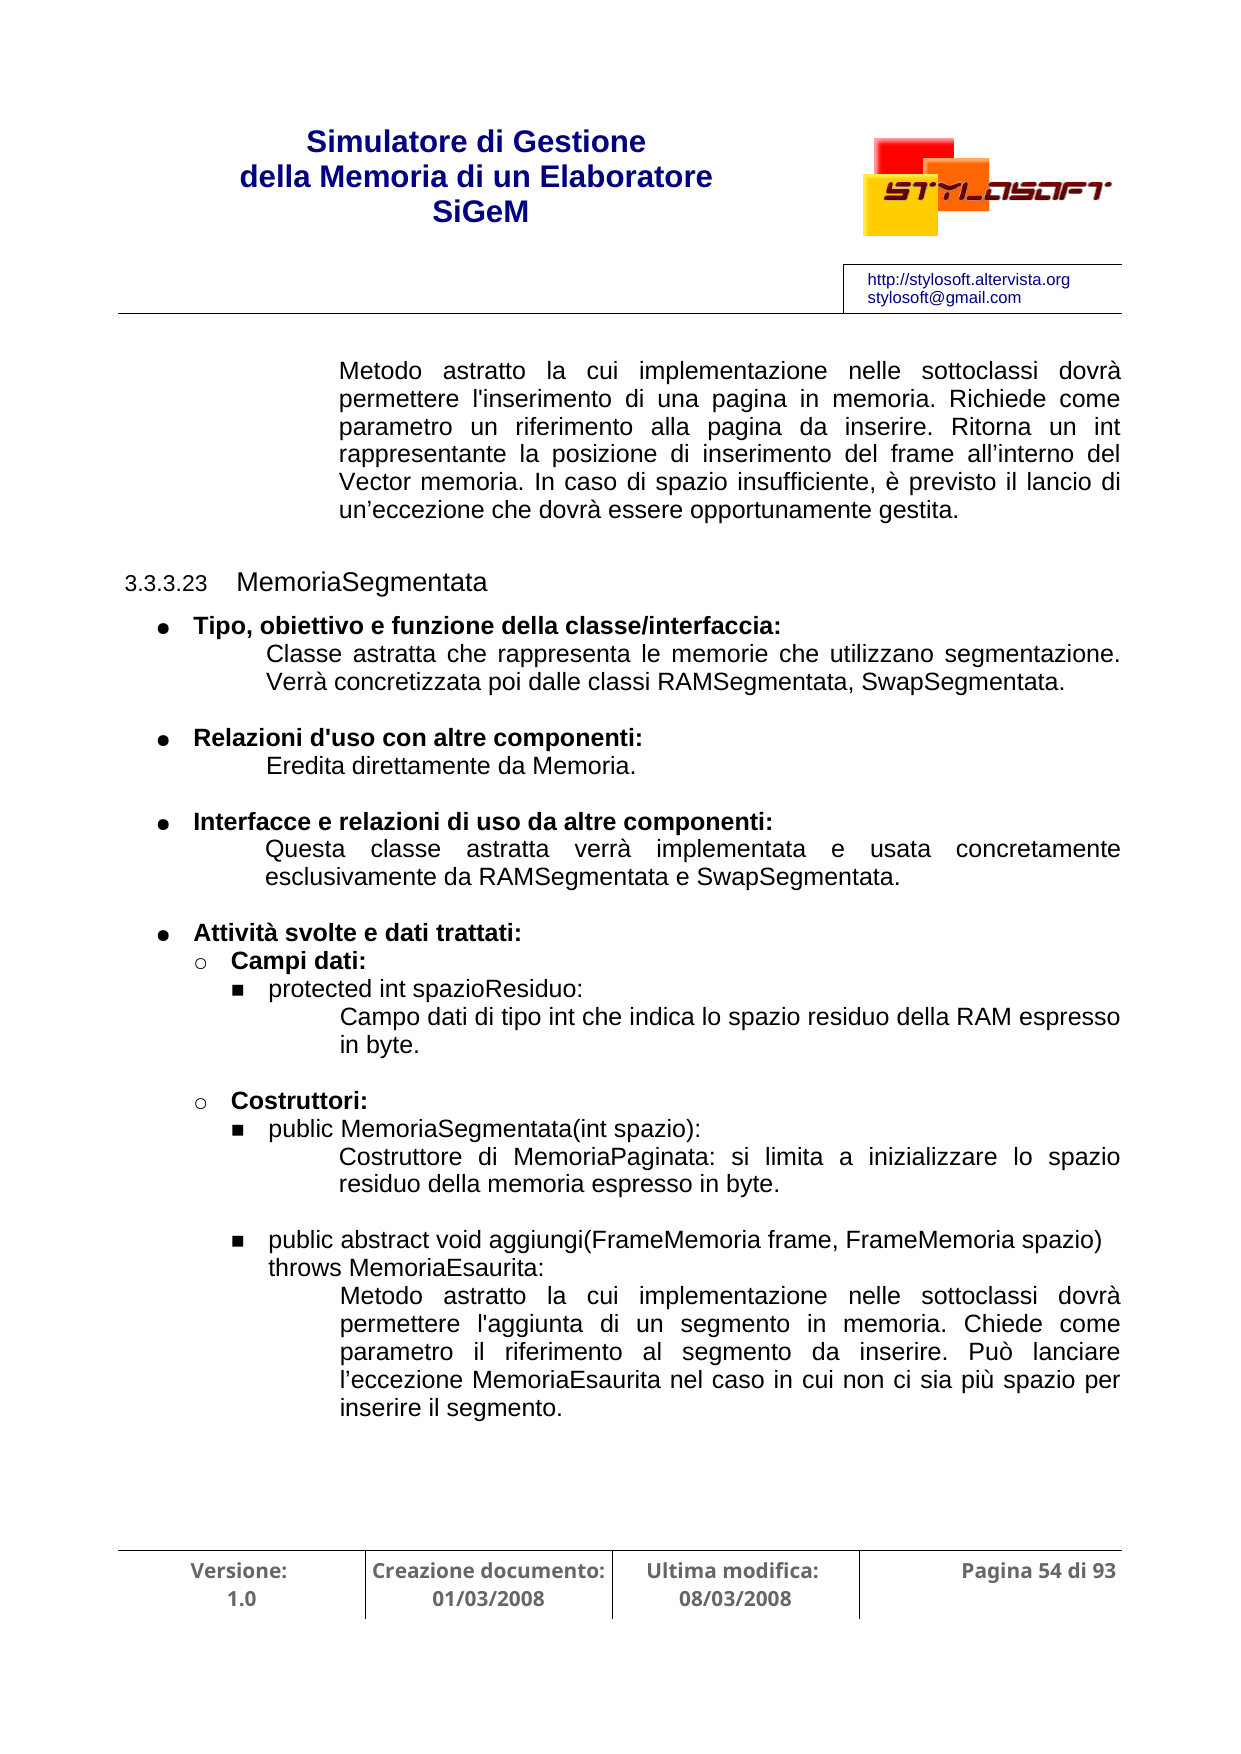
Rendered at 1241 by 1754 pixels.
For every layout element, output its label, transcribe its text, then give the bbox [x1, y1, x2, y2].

text Campo dati di tipo int che indica lo spazio residuo della RAM espresso in byte. [339, 1003, 1122, 1058]
picture [848, 123, 1117, 247]
list public abstract void aggiungi(FrameMemoria frame, FrameMemoria spazio) throws MemoriaEsaurita: [231, 1226, 1122, 1282]
text Metodo astratto la cui implementazione nelle sottoclassi dovrà permettere l'inserimento di una pagina in memoria. Richiede come parametro un riferimento alla pagina da inserire. Ritorna un int rappresentante la posizione di inserimento del frame all’interno del Vector memoria. In caso di spazio insufficiente, è previsto il lancio di un’eccezione che dovrà essere opportunamente gestita. [339, 357, 1122, 524]
text Questa classe astratta verrà implementata e usata concretamente esclusivamente da RAMSegmentata e SwapSegmentata. [265, 835, 1122, 891]
list Relazioni d'uso con altre componenti: [156, 723, 1122, 751]
list protected int spazioResiduo: [231, 975, 1122, 1003]
list Costruttori: [193, 1086, 1122, 1114]
list Attività svolte e dati trattati: [156, 919, 1122, 947]
text Classe astratta che rappresenta le memorie che utilizzano segmentazione. Verrà concretizzata poi dalle classi RAMSegmentata, SwapSegmentata. [266, 640, 1122, 696]
text Eredita direttamente da Memoria. [266, 751, 1122, 779]
subtitle MemoriaSegmentata [118, 567, 1122, 597]
text Costruttore di MemoriaPaginata: si limita a inizializzare lo spazio residuo della memoria espresso in byte. [339, 1142, 1122, 1198]
list Tipo, obiettivo e funzione della classe/interfaccia: [156, 612, 1122, 640]
text Metodo astratto la cui implementazione nelle sottoclassi dovrà permettere l'aggiunta di un segmento in memoria. Chiede come parametro il riferimento al segmento da inserire. Può lanciare l’eccezione MemoriaEsaurita nel caso in cui non ci sia più spazio per inserire il segmento. [339, 1282, 1122, 1421]
list Interfacce e relazioni di uso da altre componenti: [156, 807, 1122, 835]
list public MemoriaSegmentata(int spazio): [231, 1114, 1122, 1142]
list Campi dati: [193, 947, 1122, 975]
